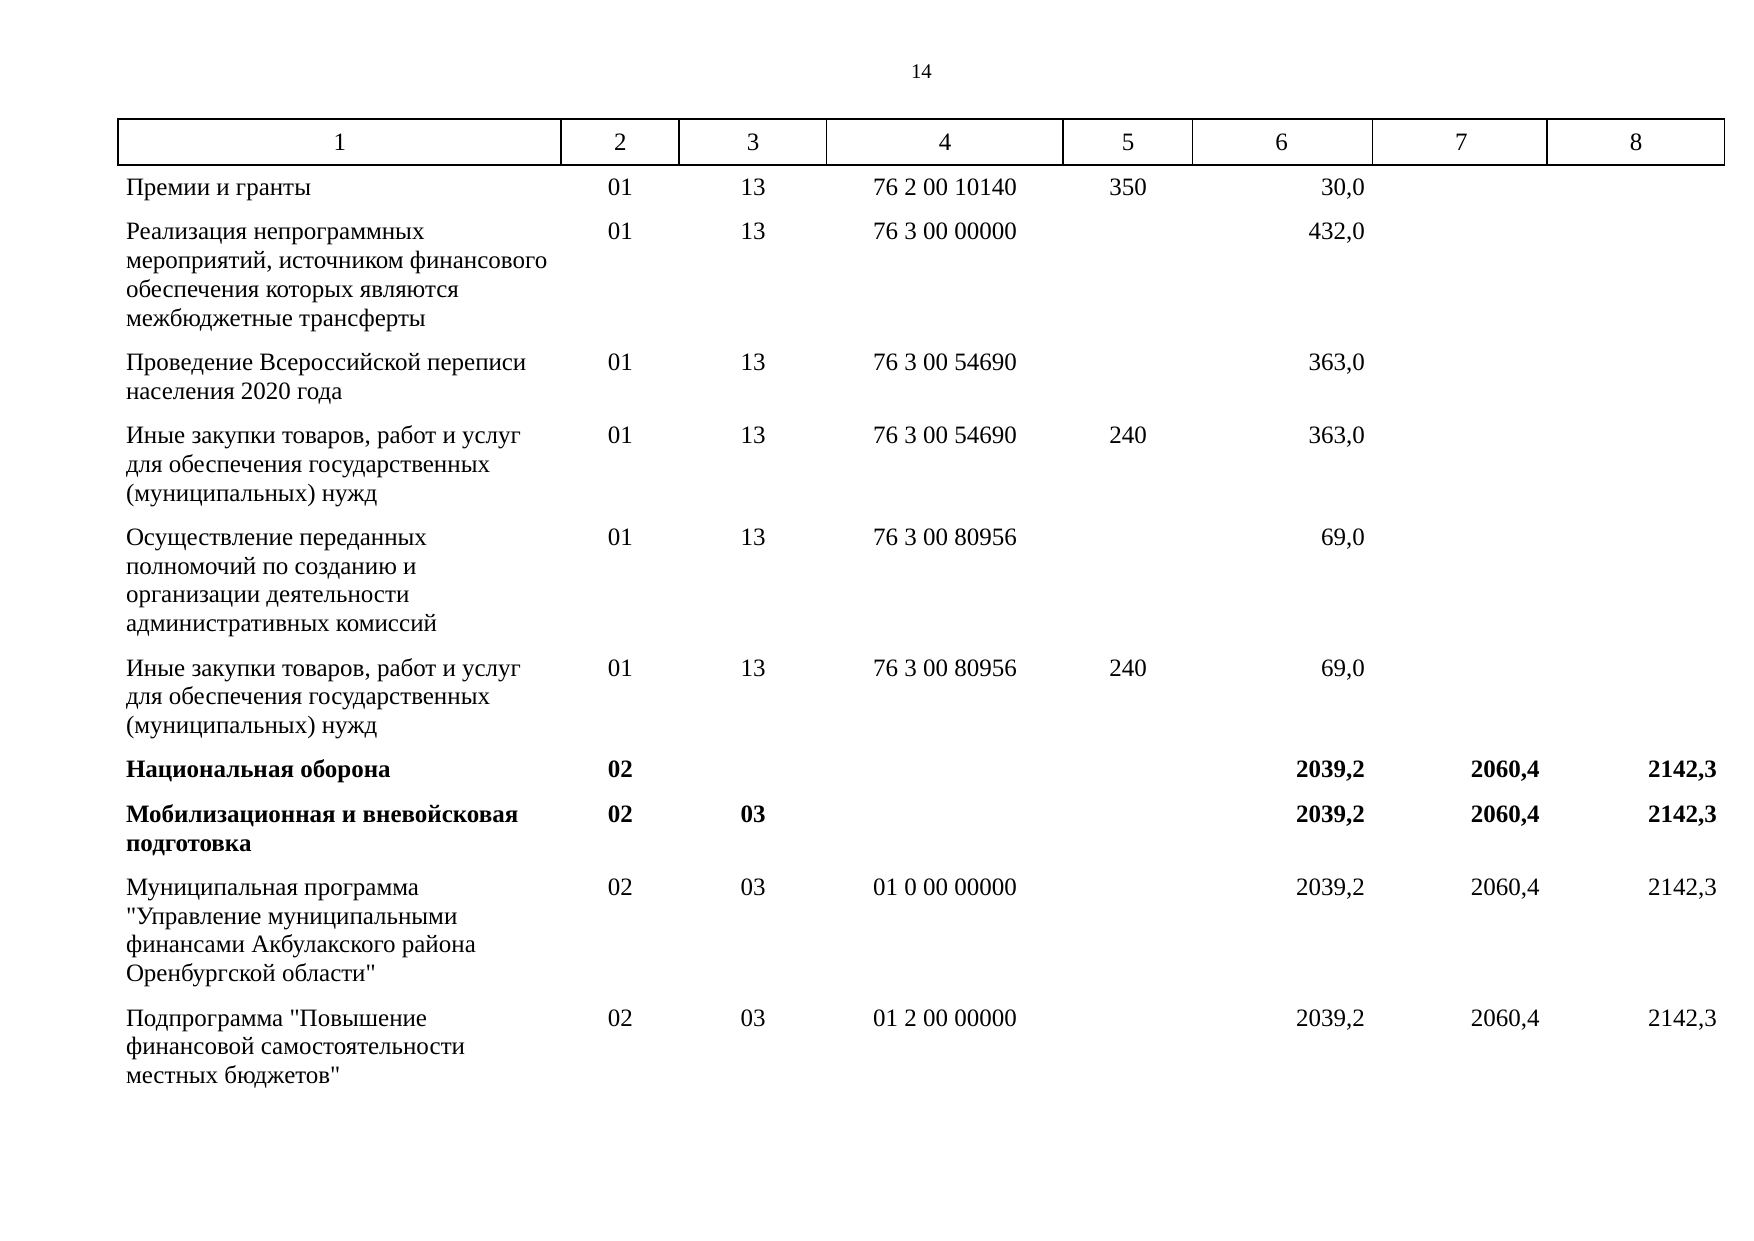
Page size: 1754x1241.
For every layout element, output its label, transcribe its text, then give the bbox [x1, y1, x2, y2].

table_header [119, 120, 560, 164]
table_cell [827, 791, 1063, 864]
table_header 6 [1201, 128, 1362, 156]
table_cell 69,0 [1193, 645, 1372, 747]
table_cell Национальная оборона [118, 747, 561, 791]
table_cell Мобилизационная и вневойсковая подготовка [118, 791, 561, 864]
table_cell 13 [679, 412, 827, 514]
table_cell 01 2 00 00000 [827, 995, 1063, 1097]
table_cell 01 [561, 166, 679, 208]
table_cell 03 [679, 864, 827, 995]
table_cell 2060,4 [1372, 747, 1547, 791]
table_cell [1372, 514, 1547, 645]
table_cell [1372, 339, 1547, 412]
table_cell 76 3 00 54690 [827, 339, 1063, 412]
table_cell Подпрограмма "Повышение финансовой самостоятельности местных бюджетов" [118, 995, 561, 1097]
table_cell [1547, 166, 1724, 208]
table_cell [1063, 209, 1193, 339]
table_cell [1547, 412, 1724, 514]
table_cell 76 2 00 10140 [827, 166, 1063, 208]
table_cell 01 [561, 412, 679, 514]
table_cell 76 3 00 80956 [827, 514, 1063, 645]
table_cell [1547, 645, 1724, 747]
table_header [1548, 120, 1724, 164]
table_cell 13 [679, 339, 827, 412]
table_header [827, 120, 1062, 164]
table_cell [1547, 209, 1724, 339]
table_cell 01 0 00 00000 [827, 864, 1063, 995]
table_cell 2039,2 [1193, 747, 1372, 791]
table_header 7 [1380, 128, 1542, 156]
table_cell 363,0 [1193, 339, 1372, 412]
table_header 3 [687, 128, 819, 156]
table_header [1373, 120, 1546, 164]
table_header 2 [569, 128, 671, 156]
table_cell [1372, 645, 1547, 747]
table_cell 01 [561, 209, 679, 339]
table_cell Премии и гранты [118, 166, 561, 208]
table_cell [1063, 514, 1193, 645]
table_cell Муниципальная программа "Управление муниципальными финансами Акбулакского района Оренбургской области" [118, 864, 561, 995]
table_cell 432,0 [1193, 209, 1372, 339]
table_cell [1063, 747, 1193, 791]
table_cell 2142,3 [1547, 864, 1724, 995]
table_header 8 [1555, 128, 1716, 156]
table_cell Иные закупки товаров, работ и услуг для обеспечения государственных (муниципальных) нужд [118, 645, 561, 747]
table_cell 2039,2 [1193, 995, 1372, 1097]
table_cell [1372, 166, 1547, 208]
table_cell [1547, 514, 1724, 645]
table_cell 13 [679, 645, 827, 747]
table_cell 2060,4 [1372, 995, 1547, 1097]
table_cell 13 [679, 514, 827, 645]
table_cell [1372, 412, 1547, 514]
table_cell 363,0 [1193, 412, 1372, 514]
table_cell 02 [561, 747, 679, 791]
table_cell 76 3 00 00000 [827, 209, 1063, 339]
table_cell 13 [679, 209, 827, 339]
table_cell [1547, 339, 1724, 412]
table_cell 03 [679, 995, 827, 1097]
table_cell [1063, 995, 1193, 1097]
table_cell 76 3 00 80956 [827, 645, 1063, 747]
table_cell Осуществление переданных полномочий по созданию и организации деятельности административных комиссий [118, 514, 561, 645]
table_header [1064, 120, 1192, 164]
table_cell 02 [561, 791, 679, 864]
table_cell 03 [679, 791, 827, 864]
table_header [1193, 120, 1372, 164]
table_cell [679, 747, 827, 791]
table_cell [1372, 209, 1547, 339]
table_cell 01 [561, 645, 679, 747]
table_cell 2142,3 [1547, 995, 1724, 1097]
table_cell 240 [1063, 645, 1193, 747]
table_cell 2039,2 [1193, 864, 1372, 995]
table_cell [1063, 864, 1193, 995]
table_cell 02 [561, 995, 679, 1097]
table_header [562, 120, 678, 164]
table_cell 13 [679, 166, 827, 208]
table_cell 02 [561, 864, 679, 995]
table_cell Проведение Всероссийской переписи населения 2020 года [118, 339, 561, 412]
table_cell 01 [561, 514, 679, 645]
table_cell 240 [1063, 412, 1193, 514]
table_cell 2039,2 [1193, 791, 1372, 864]
table_cell 2142,3 [1547, 747, 1724, 791]
table_cell 350 [1063, 166, 1193, 208]
table_cell 01 [561, 339, 679, 412]
table_cell 2142,3 [1547, 791, 1724, 864]
table_header [680, 120, 826, 164]
table_cell 30,0 [1193, 166, 1372, 208]
table_cell [1063, 791, 1193, 864]
table_cell [1063, 339, 1193, 412]
table_header 1 [126, 128, 553, 156]
table_cell 69,0 [1193, 514, 1372, 645]
table_header 5 [1071, 128, 1185, 156]
table_header 4 [835, 128, 1055, 156]
table_cell Иные закупки товаров, работ и услуг для обеспечения государственных (муниципальных) нужд [118, 412, 561, 514]
table_cell 2060,4 [1372, 864, 1547, 995]
table_cell [827, 747, 1063, 791]
table_cell 76 3 00 54690 [827, 412, 1063, 514]
table_cell Реализация непрограммных мероприятий, источником финансового обеспечения которых являются межбюджетные трансферты [118, 209, 561, 339]
table_cell 2060,4 [1372, 791, 1547, 864]
